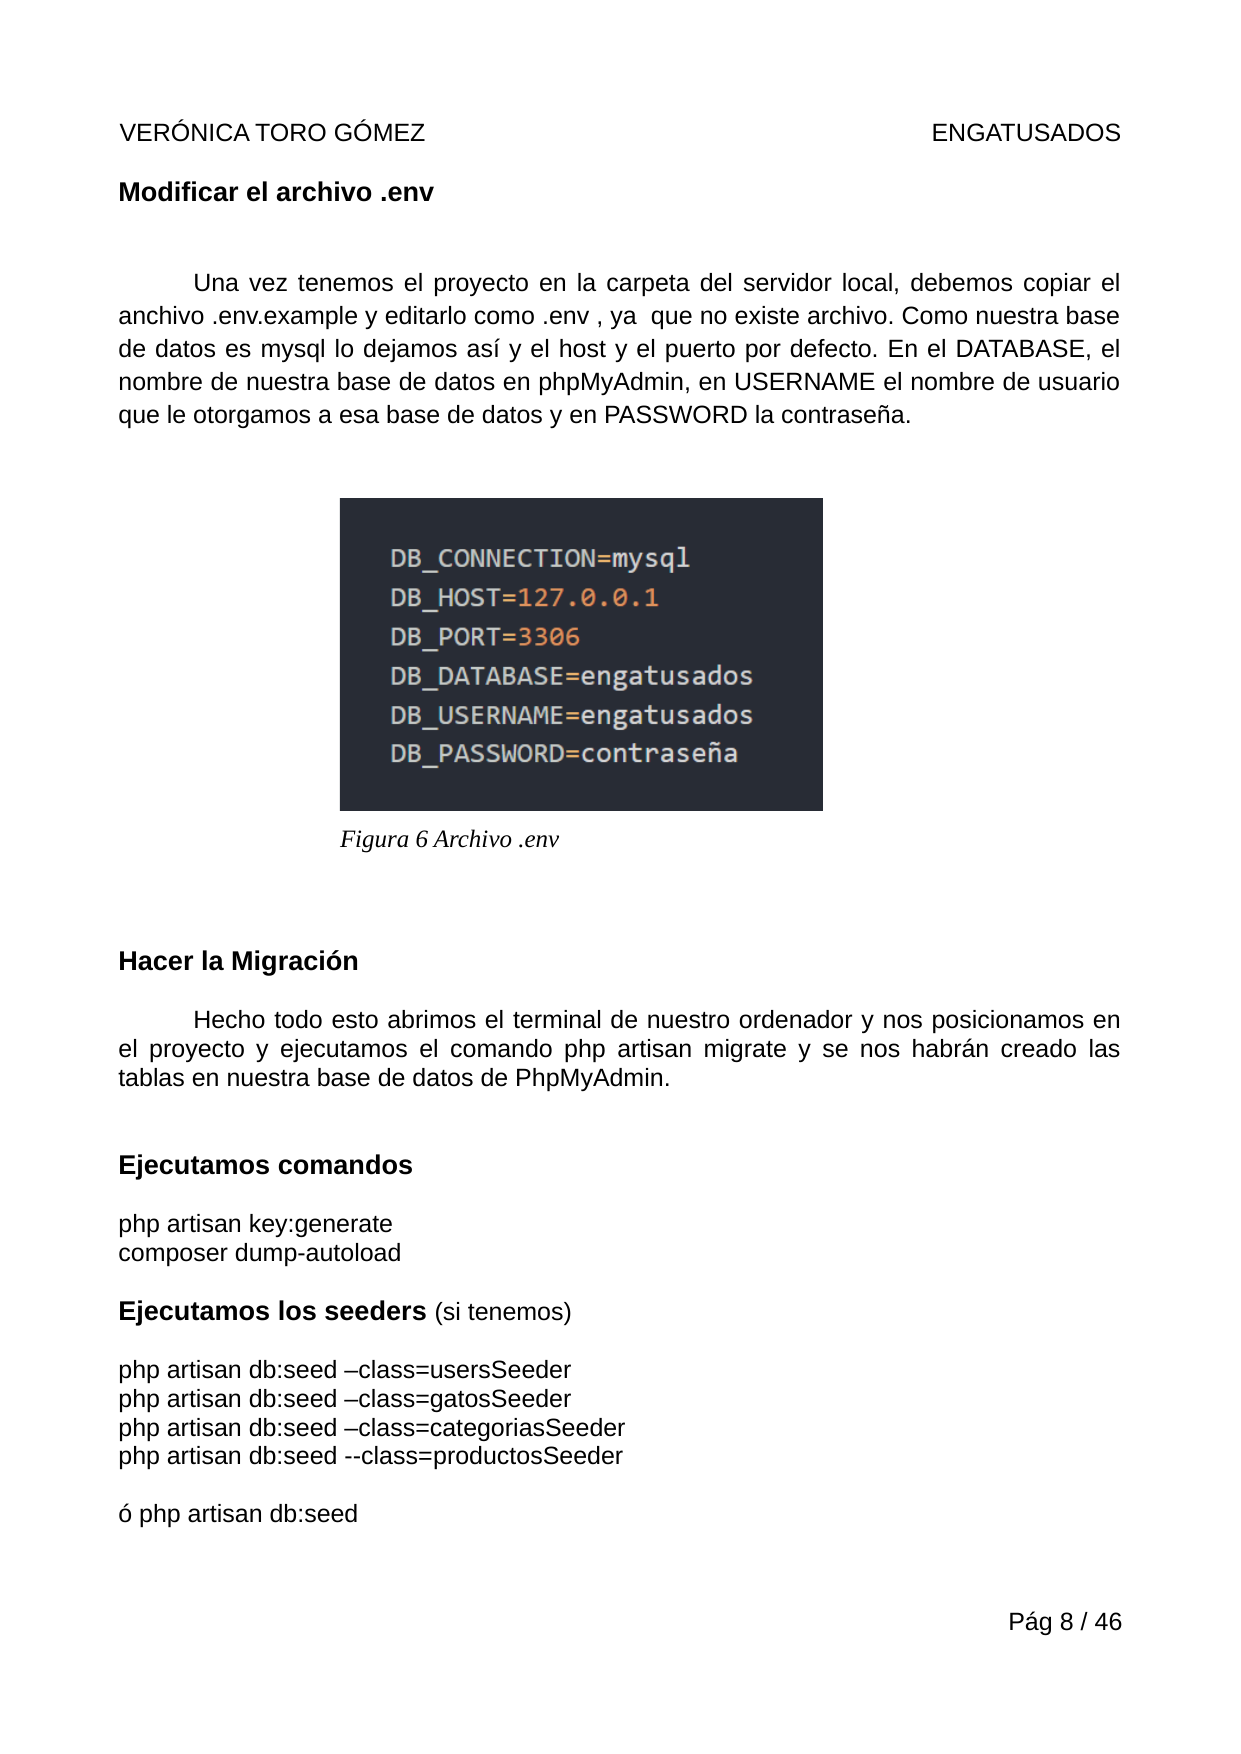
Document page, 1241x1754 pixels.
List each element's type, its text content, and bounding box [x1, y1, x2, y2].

text php artisan key:generate [118, 1209, 1122, 1238]
picture [339, 498, 823, 811]
text php artisan db:seed --class=productosSeeder [118, 1441, 1122, 1470]
text Hacer la Migración [118, 945, 1122, 976]
text Ejecutamos los seeders (si tenemos) [118, 1295, 1122, 1326]
text php artisan db:seed –class=categoriasSeeder [118, 1413, 1122, 1441]
text Figura 6 Archivo .env [340, 811, 848, 852]
text php artisan db:seed –class=usersSeeder [118, 1355, 1122, 1384]
subtitle Modificar el archivo .env [118, 176, 1122, 208]
text composer dump-autoload [118, 1238, 1122, 1266]
text Hecho todo esto abrimos el terminal de nuestro ordenador y nos posicionamos en el proyecto y ejecutamos el comando php artisan migrate y se nos habrán creado las tablas en nuestra base de datos de PhpMyAdmin. [118, 1005, 1122, 1091]
text php artisan db:seed –class=gatosSeeder [118, 1384, 1122, 1413]
text Una vez tenemos el proyecto en la carpeta del servidor local, debemos copiar el anchivo .env.example y editarlo como .env , ya que no existe archivo. Como nuestra base de datos es mysql lo dejamos así y el host y el puerto por defecto. En el DATABASE, el nombre de nuestra base de datos en phpMyAdmin, en USERNAME el nombre de usuario que le otorgamos a esa base de datos y en PASSWORD la contraseña. [118, 268, 1122, 428]
text Ejecutamos comandos [118, 1149, 1122, 1180]
text ó php artisan db:seed [118, 1499, 1122, 1528]
